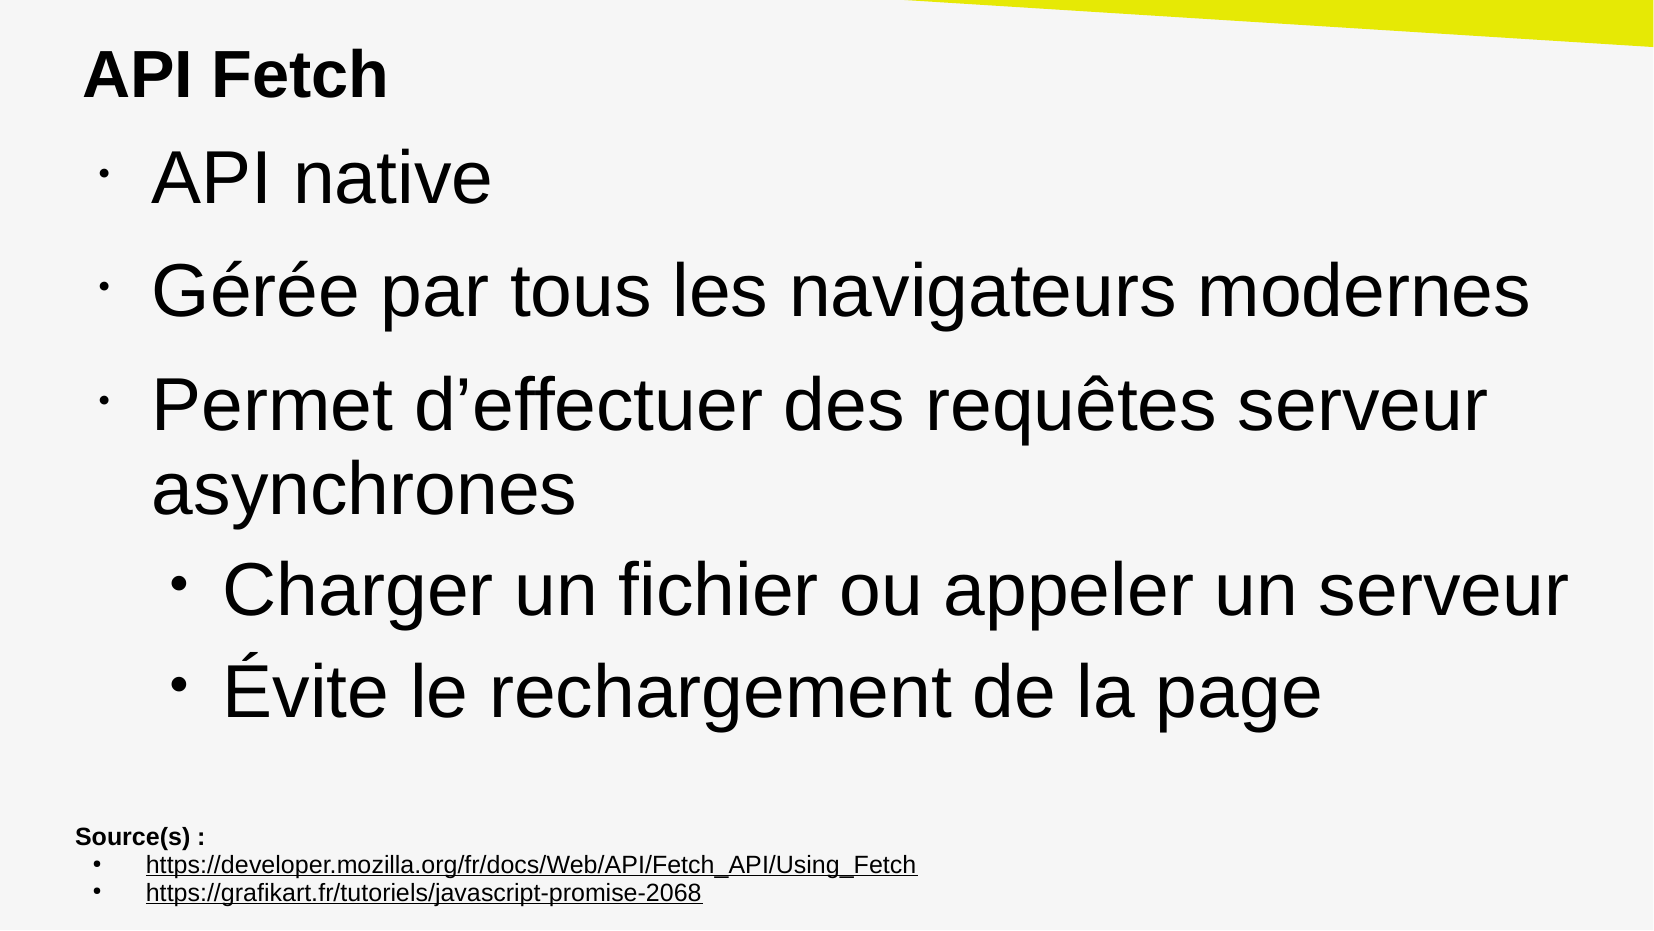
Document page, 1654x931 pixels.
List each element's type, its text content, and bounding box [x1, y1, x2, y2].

title API Fetch [82, 37, 1571, 114]
text_box Source(s) : https://developer.mozilla.org/fr/docs/Web/API/Fetch_API/Using_Fetch https://grafikart.fr/tutoriels/javascript-promise-2068 [60, 814, 1546, 929]
text_box [904, 0, 1654, 48]
list API native Gérée par tous les navigateurs modernes Permet d’effectuer des requêtes serveur asynchrones Charger un fichier ou appeler un serveur Évite le rechargement de la page [80, 135, 1620, 798]
